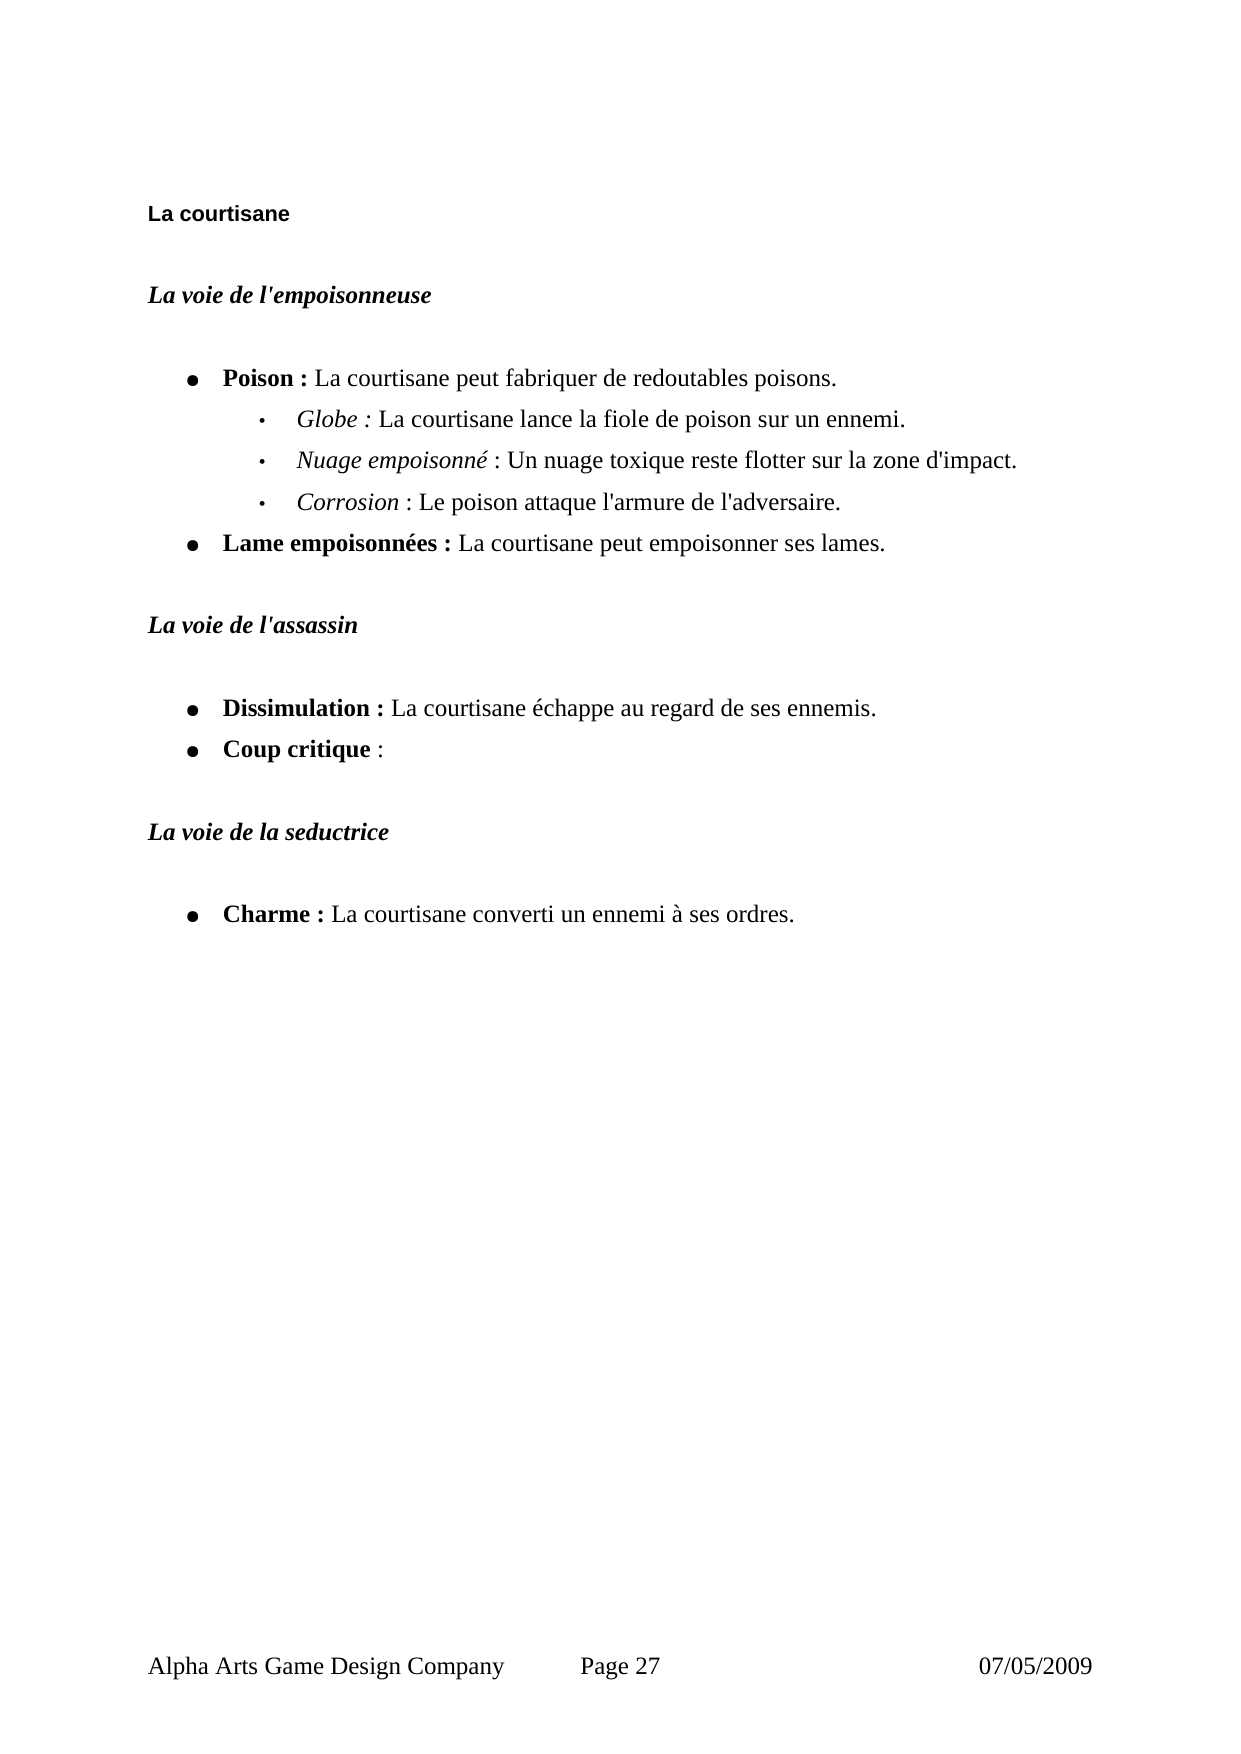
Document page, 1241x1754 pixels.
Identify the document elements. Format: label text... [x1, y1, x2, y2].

list Globe : La courtisane lance la fiole de poison sur un ennemi. [259, 404, 1092, 433]
list Charme : La courtisane converti un ennemi à ses ordres. [185, 899, 1092, 928]
text La voie de l'empoisonneuse [148, 280, 1092, 309]
subtitle La courtisane [148, 201, 1092, 227]
list Lame empoisonnées : La courtisane peut empoisonner ses lames. [185, 528, 1092, 557]
list Dissimulation : La courtisane échappe au regard de ses ennemis. [185, 693, 1092, 722]
list Poison : La courtisane peut fabriquer de redoutables poisons. [185, 363, 1092, 392]
text La voie de la seductrice [148, 817, 1092, 845]
text La voie de l'assassin [148, 610, 1092, 639]
list Coup critique : [185, 734, 1092, 763]
list Corrosion : Le poison attaque l'armure de l'adversaire. [259, 487, 1092, 515]
list Nuage empoisonné : Un nuage toxique reste flotter sur la zone d'impact. [259, 445, 1092, 474]
